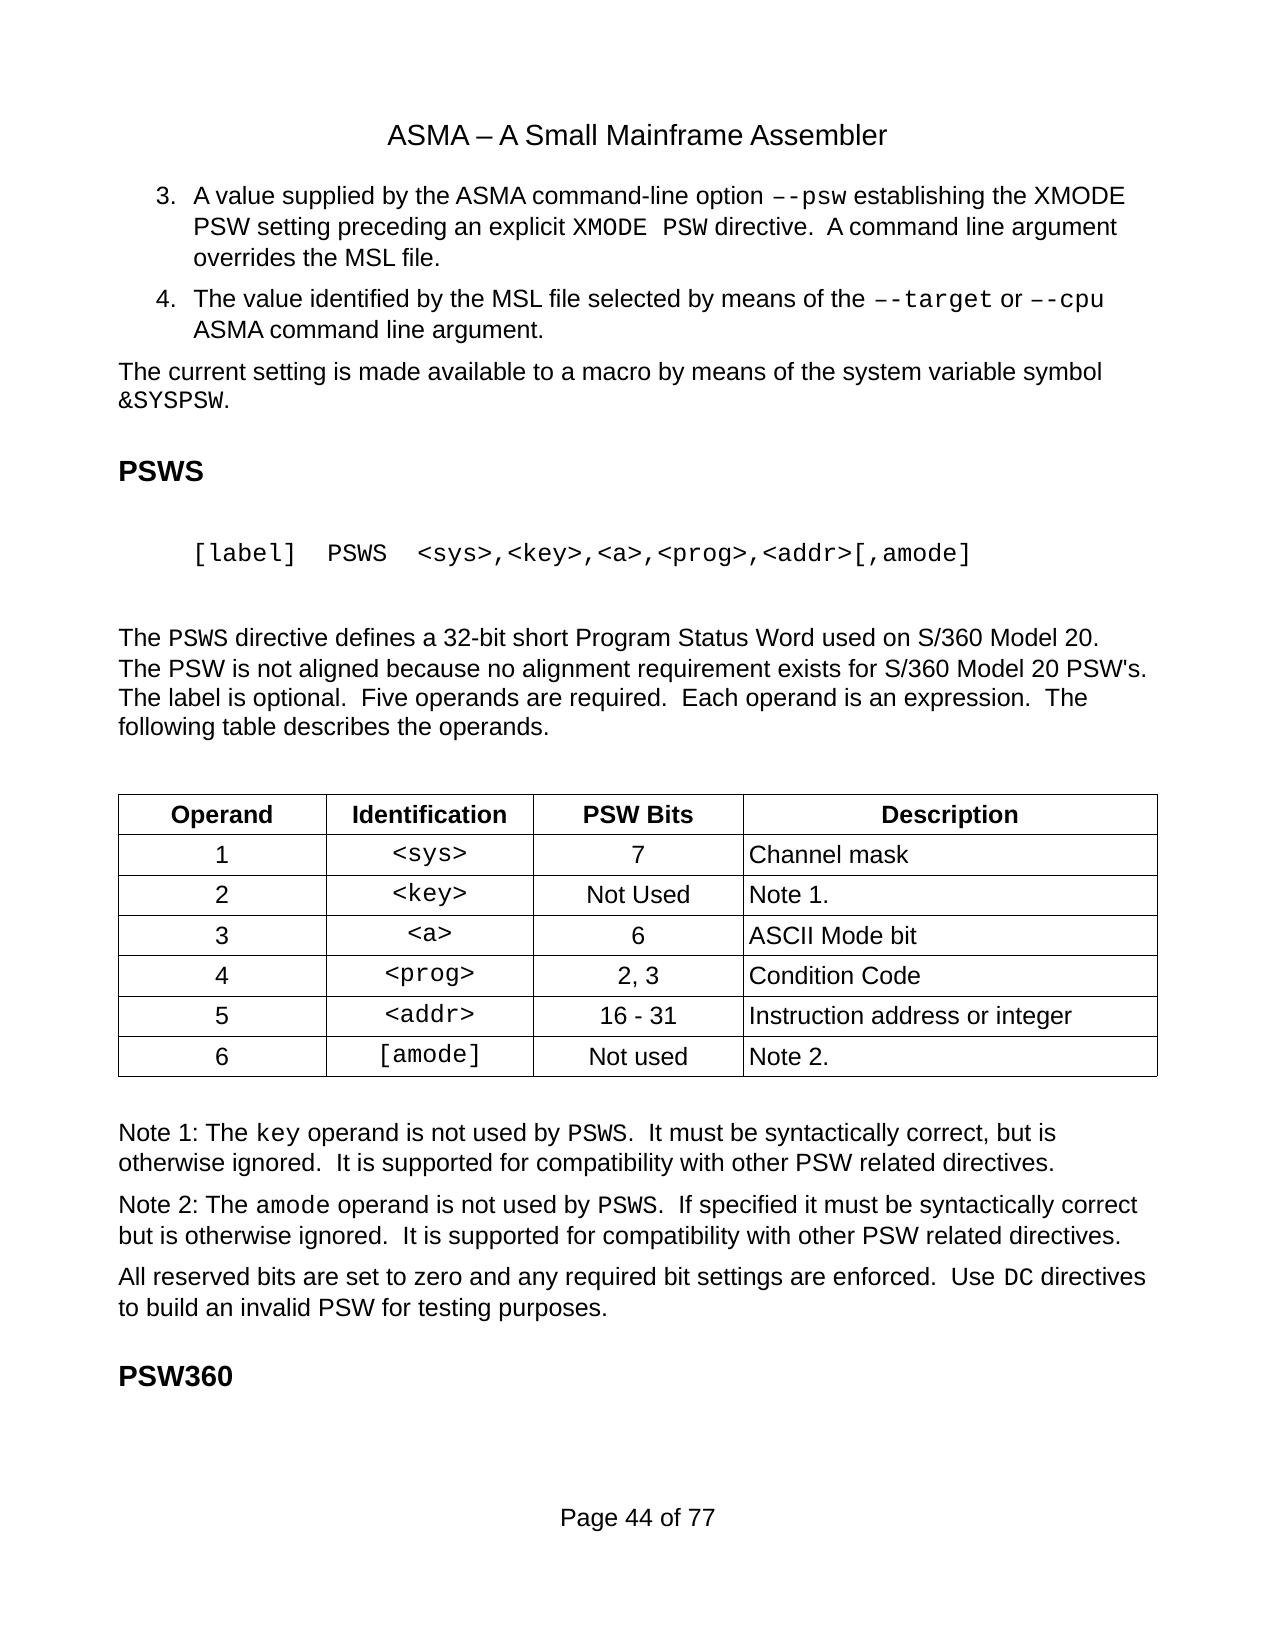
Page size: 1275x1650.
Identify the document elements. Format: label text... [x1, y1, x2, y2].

table_cell Note 2. [744, 1037, 1157, 1076]
table_cell Not used [534, 1037, 743, 1076]
subtitle PSWS [118, 454, 1157, 487]
table_cell Channel mask [744, 835, 1157, 874]
list The value identified by the MSL file selected by means of the –-target or –-cpu ASMA command line argument. [156, 284, 1157, 344]
table_header Operand [119, 795, 326, 834]
table_cell 2 [119, 876, 326, 915]
text Note 1: The key operand is not used by PSWS. It must be syntactically correct, but is otherwise ignored. It is supported for compatibility with other PSW related directives. [118, 1117, 1157, 1177]
table_cell Instruction address or integer [744, 997, 1157, 1036]
table_cell 6 [534, 916, 743, 955]
text Note 2: The amode operand is not used by PSWS. If specified it must be syntactically correct but is otherwise ignored. It is supported for compatibility with other PSW related directives. [118, 1190, 1157, 1249]
table_cell 7 [534, 835, 743, 874]
table_cell [amode] [327, 1037, 533, 1076]
list A value supplied by the ASMA command-line option –-psw establishing the XMODE PSW setting preceding an explicit XMODE PSW directive. A command line argument overrides the MSL file. [156, 181, 1157, 272]
table_cell Not Used [534, 876, 743, 915]
table_header Description [744, 795, 1157, 834]
table_cell <sys> [327, 835, 533, 874]
subtitle PSW360 [118, 1359, 1157, 1393]
text The PSWS directive defines a 32-bit short Program Status Word used on S/360 Model 20. The PSW is not aligned because no alignment requirement exists for S/360 Model 20 PSW's. The label is optional. Five operands are required. Each operand is an expression. The following table describes the operands. [118, 623, 1157, 740]
table_cell <prog> [327, 956, 533, 996]
table_cell 1 [119, 835, 326, 874]
text [label] PSWS <sys>,<key>,<a>,<prog>,<addr>[,amode] [192, 541, 1157, 569]
table_cell 16 - 31 [534, 997, 743, 1036]
table_header Identification [327, 795, 533, 834]
table_cell 5 [119, 997, 326, 1036]
table_cell 3 [119, 916, 326, 955]
table_cell Note 1. [744, 876, 1157, 915]
table_cell 4 [119, 956, 326, 996]
table_cell Condition Code [744, 956, 1157, 996]
table_header PSW Bits [534, 795, 743, 834]
table_cell <a> [327, 916, 533, 955]
table_cell 6 [119, 1037, 326, 1076]
table_cell ASCII Mode bit [744, 916, 1157, 955]
text All reserved bits are set to zero and any required bit settings are enforced. Use DC directives to build an invalid PSW for testing purposes. [118, 1262, 1157, 1322]
text The current setting is made available to a macro by means of the system variable symbol &SYSPSW. [118, 356, 1157, 416]
table_cell 2, 3 [534, 956, 743, 996]
table_cell <key> [327, 876, 533, 915]
table_cell <addr> [327, 997, 533, 1036]
